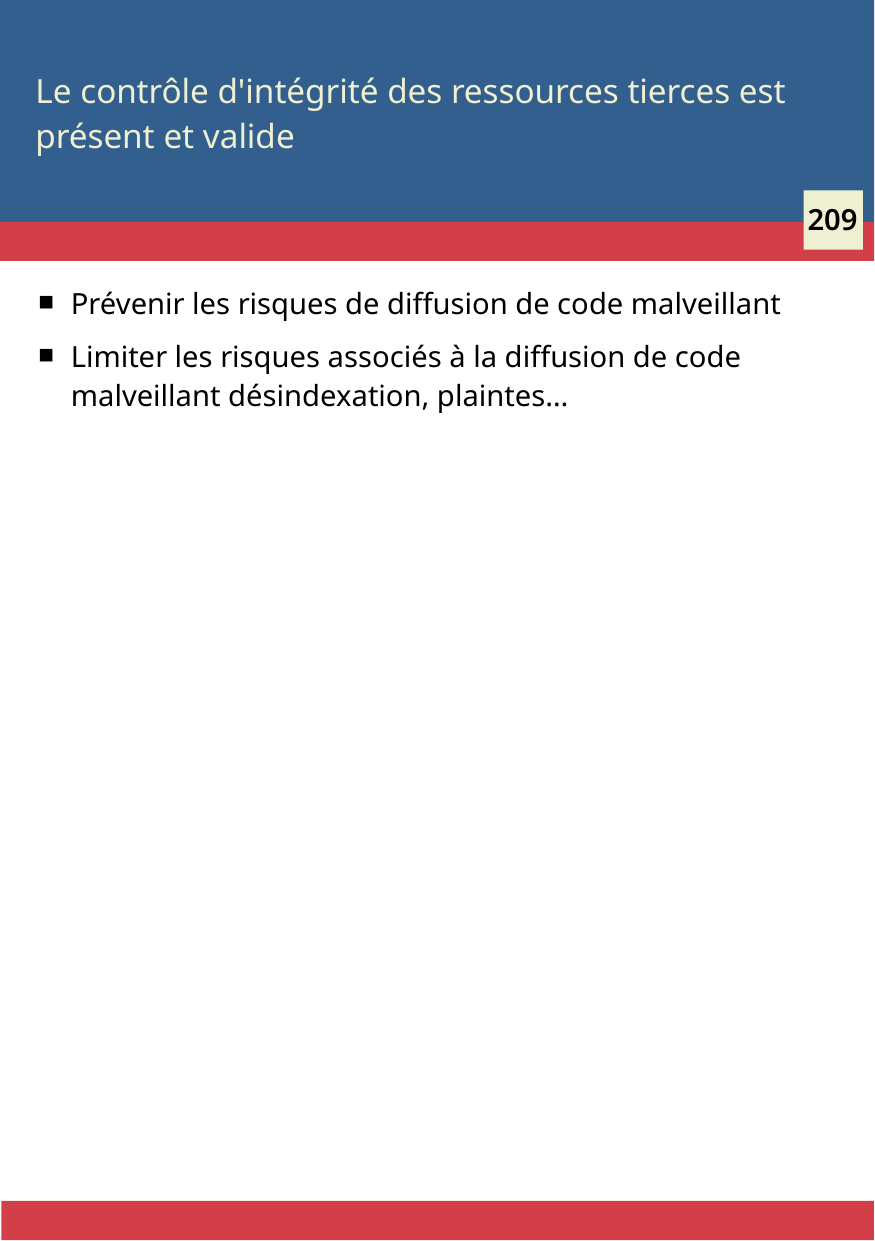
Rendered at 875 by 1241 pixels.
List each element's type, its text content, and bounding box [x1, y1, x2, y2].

list Prévenir les risques de diffusion de code malveillant Limiter les risques associés à la diffusion de code malveillant désindexation, plaintes… [23, 283, 839, 1111]
text_box 209 [803, 188, 863, 249]
title Le contrôle d'intégrité des ressources tierces est présent et valide [35, 13, 839, 213]
